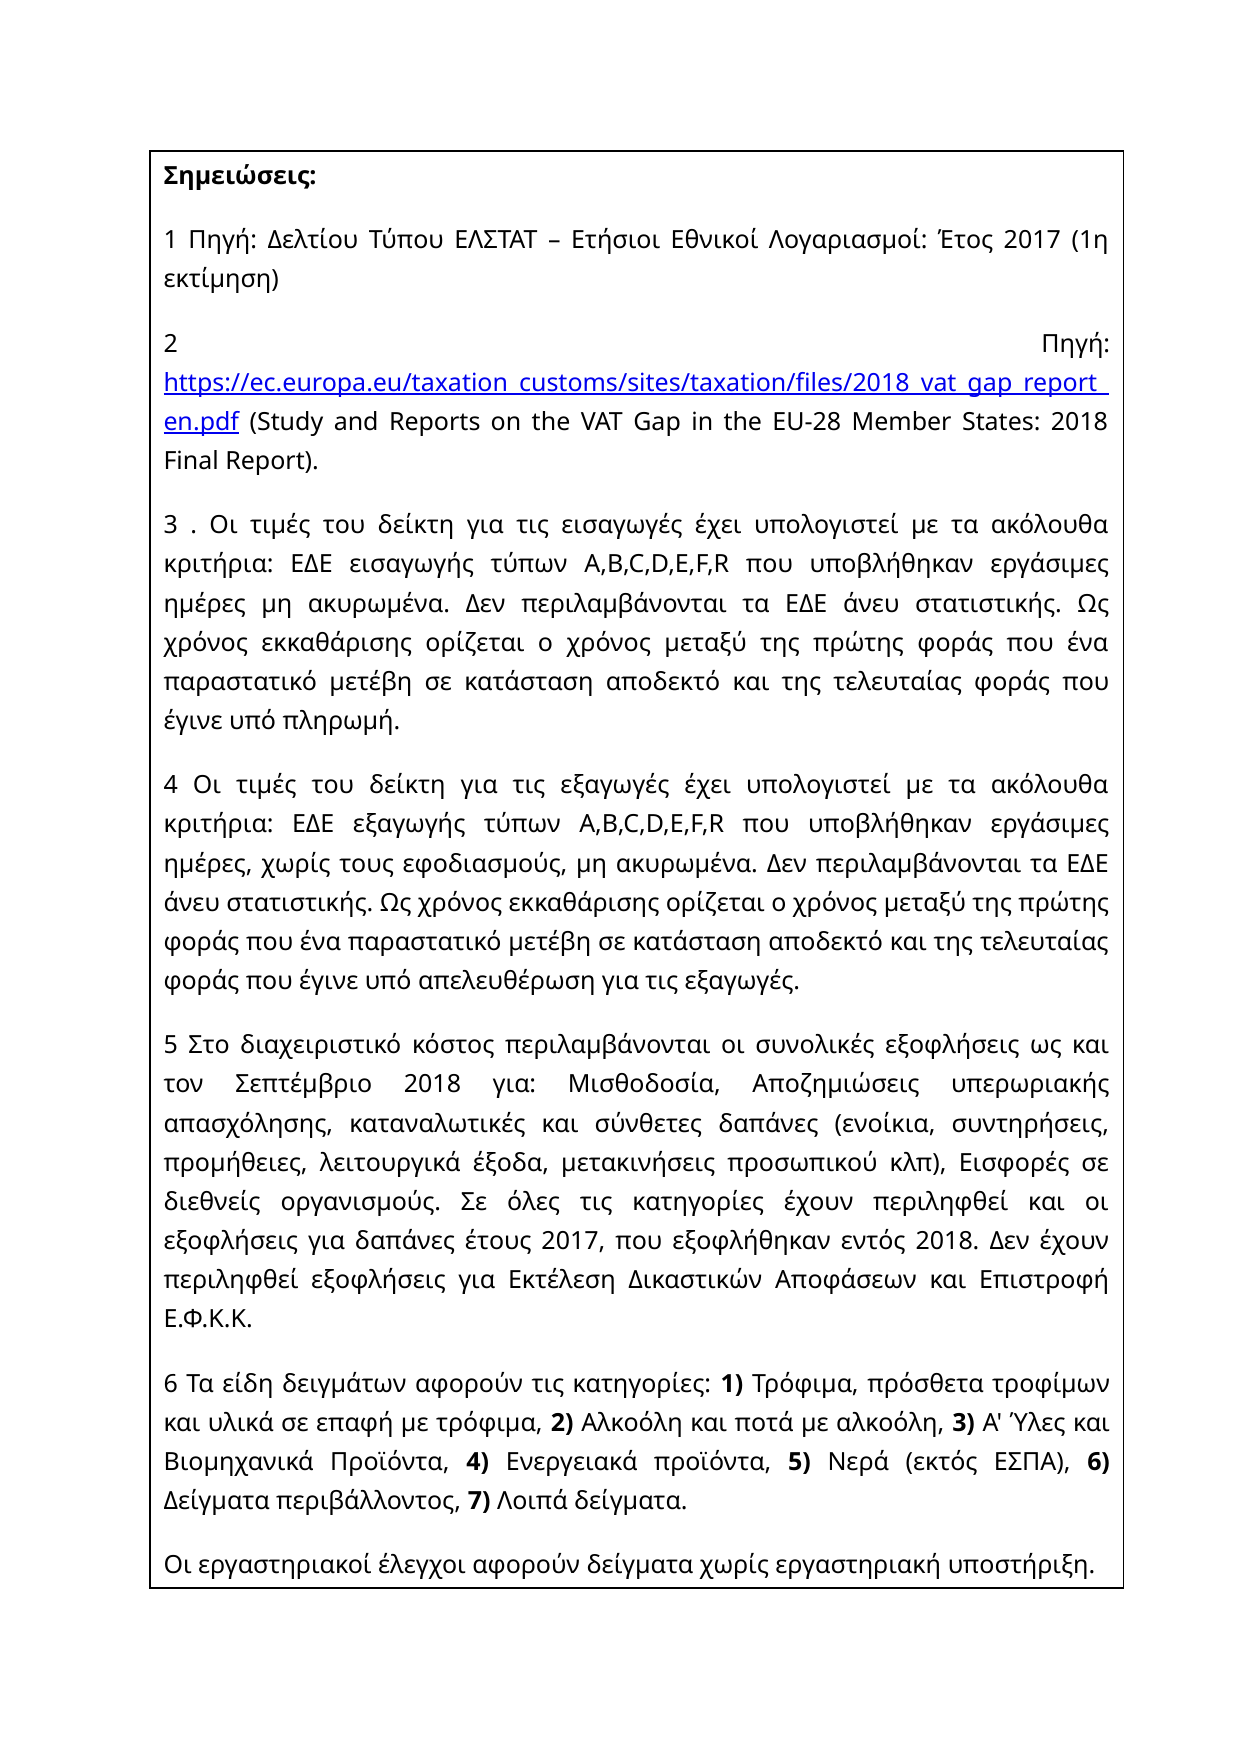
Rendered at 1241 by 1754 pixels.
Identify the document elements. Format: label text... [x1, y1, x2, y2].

table_cell Σημειώσεις: 1 Πηγή: Δελτίου Τύπου ΕΛΣΤΑΤ – Ετήσιοι Εθνικοί Λογαριασμοί: Έτος 2017 (1η εκτίμηση) 2 Πηγή: https://ec.europa.eu/taxation_customs/sites/taxation/files/2018_vat_gap_report_en.pdf (Study and Reports on the VAT Gap in the EU-28 Member States: 2018 Final Report). 3 . Οι τιμές του δείκτη για τις εισαγωγές έχει υπολογιστεί με τα ακόλουθα κριτήρια: ΕΔΕ εισαγωγής τύπων Α,B,C,D,E,F,R που υποβλήθηκαν εργάσιμες ημέρες μη ακυρωμένα. Δεν περιλαμβάνονται τα ΕΔΕ άνευ στατιστικής. Ως χρόνος εκκαθάρισης ορίζεται ο χρόνος μεταξύ της πρώτης φοράς που ένα παραστατικό μετέβη σε κατάσταση αποδεκτό και της τελευταίας φοράς που έγινε υπό πληρωμή. 4 Οι τιμές του δείκτη για τις εξαγωγές έχει υπολογιστεί με τα ακόλουθα κριτήρια: ΕΔΕ εξαγωγής τύπων Α,B,C,D,E,F,R που υποβλήθηκαν εργάσιμες ημέρες, χωρίς τους εφοδιασμούς, μη ακυρωμένα. Δεν περιλαμβάνονται τα ΕΔΕ άνευ στατιστικής. Ως χρόνος εκκαθάρισης ορίζεται ο χρόνος μεταξύ της πρώτης φοράς που ένα παραστατικό μετέβη σε κατάσταση αποδεκτό και της τελευταίας φοράς που έγινε υπό απελευθέρωση για τις εξαγωγές. 5 Στο διαχειριστικό κόστος περιλαμβάνονται οι συνολικές εξοφλήσεις ως και τον Σεπτέμβριο 2018 για: Μισθοδοσία, Αποζημιώσεις υπερωριακής απασχόλησης, καταναλωτικές και σύνθετες δαπάνες (ενοίκια, συντηρήσεις, προμήθειες, λειτουργικά έξοδα, μετακινήσεις προσωπικού κλπ), Εισφορές σε διεθνείς οργανισμούς. Σε όλες τις κατηγορίες έχουν περιληφθεί και οι εξοφλήσεις για δαπάνες έτους 2017, που εξοφλήθηκαν εντός 2018. Δεν έχουν περιληφθεί εξοφλήσεις για Εκτέλεση Δικαστικών Αποφάσεων και Επιστροφή Ε.Φ.Κ.Κ. 6 Τα είδη δειγμάτων αφορούν τις κατηγορίες: 1) Τρόφιμα, πρόσθετα τροφίμων και υλικά σε επαφή με τρόφιμα, 2) Αλκοόλη και ποτά με αλκοόλη, 3) Α' Ύλες και Βιομηχανικά Προϊόντα, 4) Ενεργειακά προϊόντα, 5) Νερά (εκτός ΕΣΠΑ), 6) Δείγματα περιβάλλοντος, 7) Λοιπά δείγματα. Οι εργαστηριακοί έλεγχοι αφορούν δείγματα χωρίς εργαστηριακή υποστήριξη. [151, 152, 1123, 1587]
